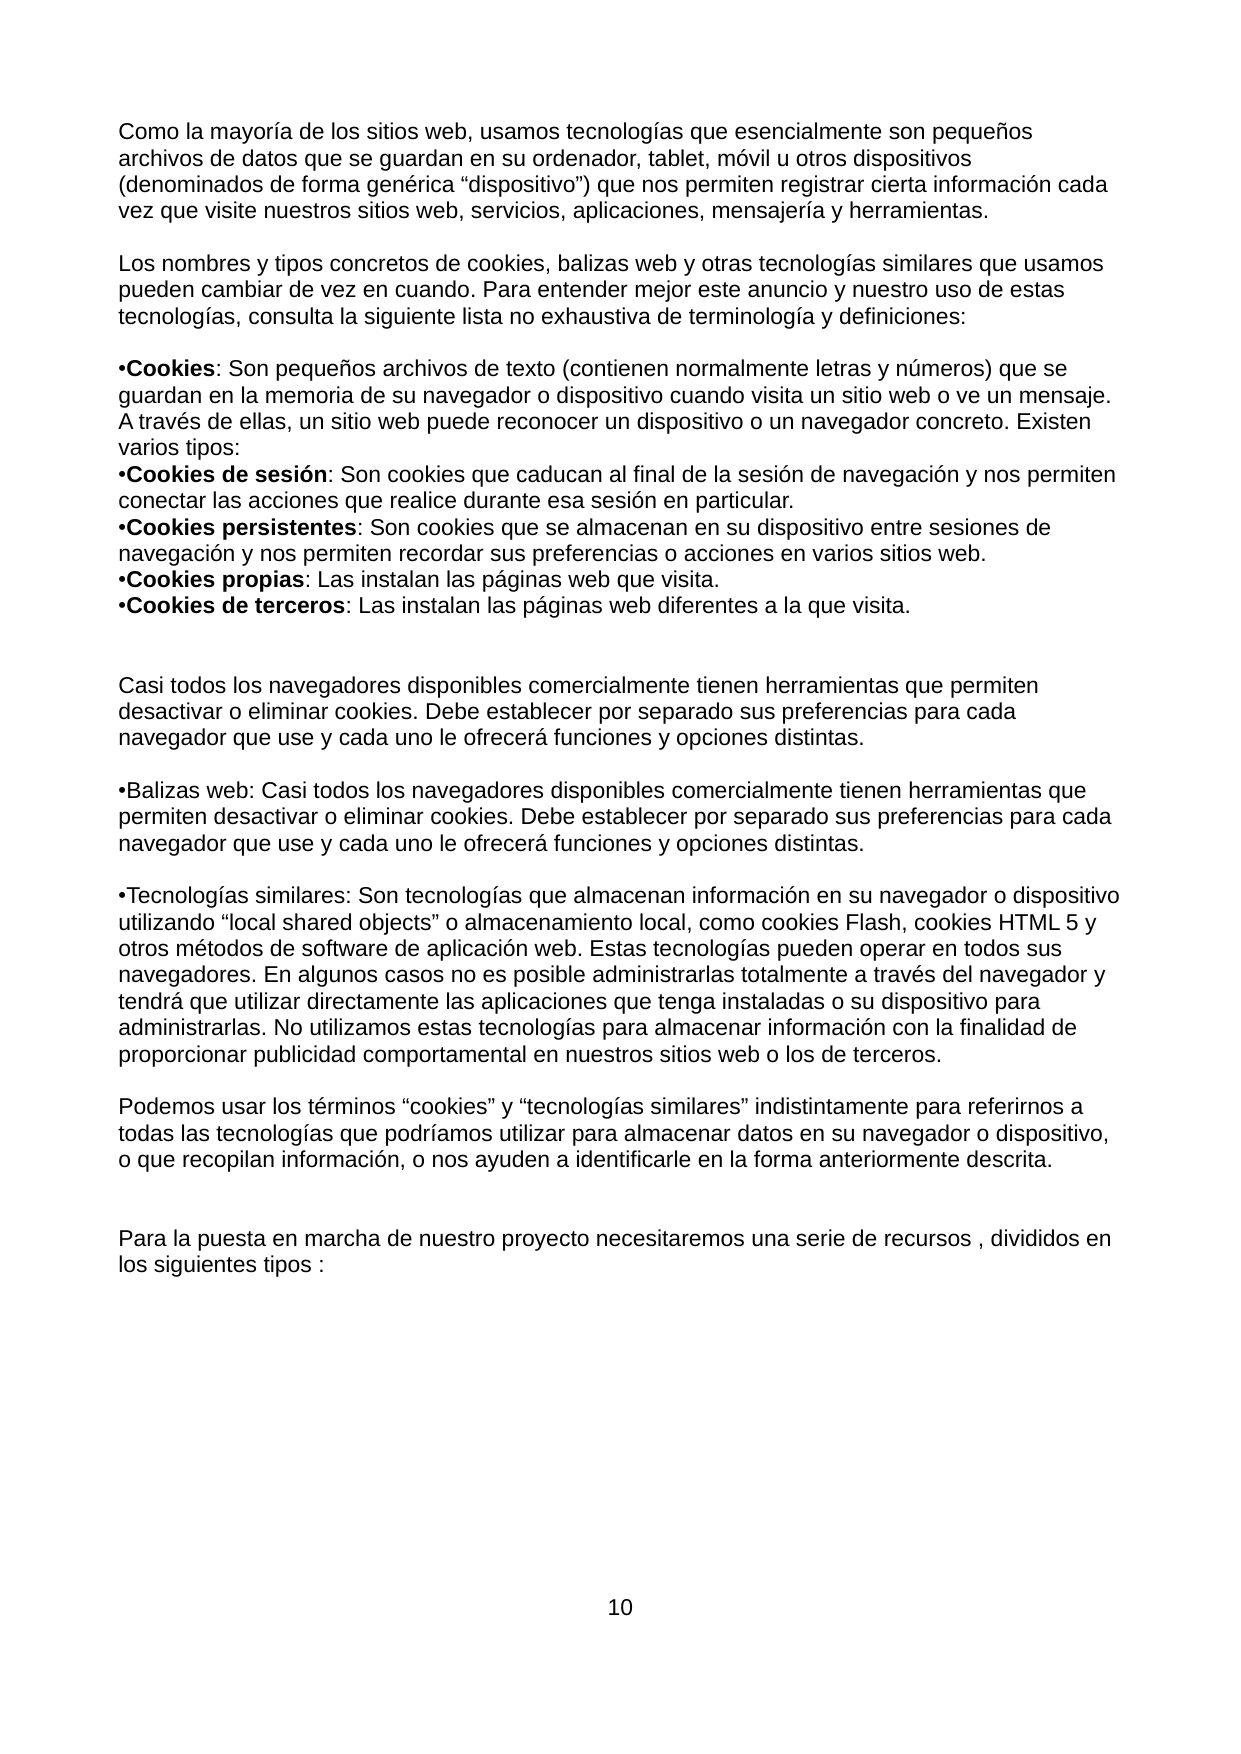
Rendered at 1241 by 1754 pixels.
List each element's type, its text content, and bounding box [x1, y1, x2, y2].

list Tecnologías similares: Son tecnologías que almacenan información en su navegador o dispositivo utilizando “local shared objects” o almacenamiento local, como cookies Flash, cookies HTML 5 y otros métodos de software de aplicación web. Estas tecnologías pueden operar en todos sus navegadores. En algunos casos no es posible administrarlas totalmente a través del navegador y tendrá que utilizar directamente las aplicaciones que tenga instaladas o su dispositivo para administrarlas. No utilizamos estas tecnologías para almacenar información con la finalidad de proporcionar publicidad comportamental en nuestros sitios web o los de terceros. [118, 882, 1122, 1067]
list Cookies de sesión: Son cookies que caducan al final de la sesión de navegación y nos permiten conectar las acciones que realice durante esa sesión en particular. [118, 461, 1122, 513]
list Balizas web: Casi todos los navegadores disponibles comercialmente tienen herramientas que permiten desactivar o eliminar cookies. Debe establecer por separado sus preferencias para cada navegador que use y cada uno le ofrecerá funciones y opciones distintas. [118, 777, 1122, 856]
text 12 [118, 1594, 1122, 1620]
text Podemos usar los términos “cookies” y “tecnologías similares” indistintamente para referirnos a todas las tecnologías que podríamos utilizar para almacenar datos en su navegador o dispositivo, o que recopilan información, o nos ayuden a identificarle en la forma anteriormente descrita. [118, 1093, 1122, 1172]
list Cookies: Son pequeños archivos de texto (contienen normalmente letras y números) que se guardan en la memoria de su navegador o dispositivo cuando visita un sitio web o ve un mensaje. A través de ellas, un sitio web puede reconocer un dispositivo o un navegador concreto. Existen varios tipos: [118, 355, 1122, 461]
list Cookies persistentes: Son cookies que se almacenan en su dispositivo entre sesiones de navegación y nos permiten recordar sus preferencias o acciones en varios sitios web. [118, 513, 1122, 566]
text Como la mayoría de los sitios web, usamos tecnologías que esencialmente son pequeños archivos de datos que se guardan en su ordenador, tablet, móvil u otros dispositivos (denominados de forma genérica “dispositivo”) que nos permiten registrar cierta información cada vez que visite nuestros sitios web, servicios, aplicaciones, mensajería y herramientas. [118, 118, 1122, 223]
text Para la puesta en marcha de nuestro proyecto necesitaremos una serie de recursos , divididos en los siguientes tipos : [118, 1225, 1122, 1278]
list Cookies propias: Las instalan las páginas web que visita. [118, 566, 1122, 592]
text Los nombres y tipos concretos de cookies, balizas web y otras tecnologías similares que usamos pueden cambiar de vez en cuando. Para entender mejor este anuncio y nuestro uso de estas tecnologías, consulta la siguiente lista no exhaustiva de terminología y definiciones: [118, 250, 1122, 329]
list Casi todos los navegadores disponibles comercialmente tienen herramientas que permiten desactivar o eliminar cookies. Debe establecer por separado sus preferencias para cada navegador que use y cada uno le ofrecerá funciones y opciones distintas. [118, 672, 1122, 751]
list Cookies de terceros: Las instalan las páginas web diferentes a la que visita. [118, 592, 1122, 619]
